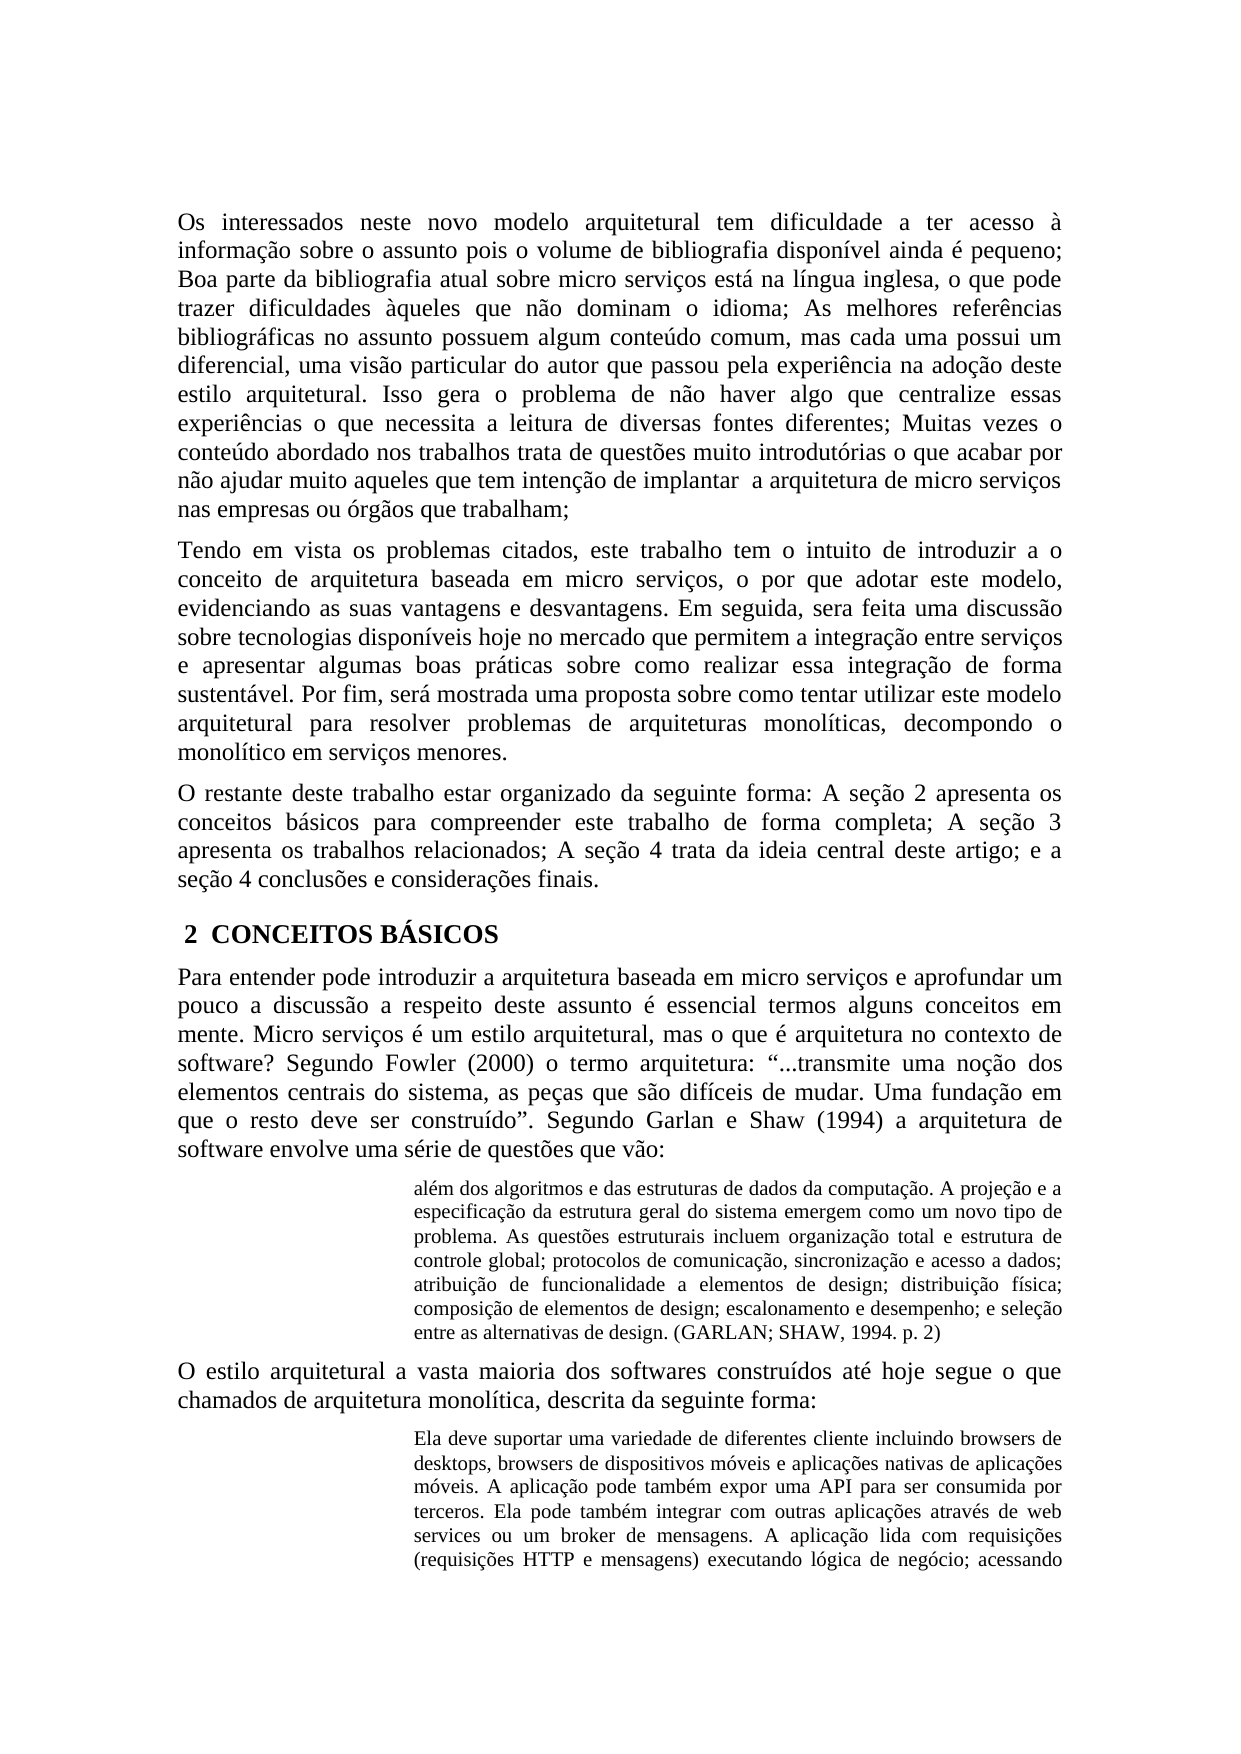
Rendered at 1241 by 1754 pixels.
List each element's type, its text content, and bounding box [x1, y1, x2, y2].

text Tendo em vista os problemas citados, este trabalho tem o intuito de introduzir a o conceito de arquitetura baseada em micro serviços, o por que adotar este modelo, evidenciando as suas vantagens e desvantagens. Em seguida, sera feita uma discussão sobre tecnologias disponíveis hoje no mercado que permitem a integração entre serviços e apresentar algumas boas práticas sobre como realizar essa integração de forma sustentável. Por fim, será mostrada uma proposta sobre como tentar utilizar este modelo arquitetural para resolver problemas de arquiteturas monolíticas, decompondo o monolítico em serviços menores. [177, 536, 1063, 766]
text Ela deve suportar uma variedade de diferentes cliente incluindo browsers de desktops, browsers de dispositivos móveis e aplicações nativas de aplicações móveis. A aplicação pode também expor uma API para ser consumida por terceros. Ela pode também integrar com outras aplicações através de web services ou um broker de mensagens. A aplicação lida com requisições (requisições HTTP e mensagens) executando lógica de negócio; acessando [413, 1426, 1063, 1571]
text além dos algoritmos e das estruturas de dados da computação. A projeção e a especificação da estrutura geral do sistema emergem como um novo tipo de problema. As questões estruturais incluem organização total e estrutura de controle global; protocolos de comunicação, sincronização e acesso a dados; atribuição de funcionalidade a elementos de design; distribuição física; composição de elementos de design; escalonamento e desempenho; e seleção entre as alternativas de design. (GARLAN; SHAW, 1994. p. 2) [413, 1175, 1063, 1344]
text O estilo arquitetural a vasta maioria dos softwares construídos até hoje segue o que chamados de arquitetura monolítica, descrita da seguinte forma: [177, 1356, 1063, 1414]
subtitle CONCEITOS BÁSICOS [177, 918, 1063, 949]
text Os interessados neste novo modelo arquitetural tem dificuldade a ter acesso à informação sobre o assunto pois o volume de bibliografia disponível ainda é pequeno; Boa parte da bibliografia atual sobre micro serviços está na língua inglesa, o que pode trazer dificuldades àqueles que não dominam o idioma; As melhores referências bibliográficas no assunto possuem algum conteúdo comum, mas cada uma possui um diferencial, uma visão particular do autor que passou pela experiência na adoção deste estilo arquitetural. Isso gera o problema de não haver algo que centralize essas experiências o que necessita a leitura de diversas fontes diferentes; Muitas vezes o conteúdo abordado nos trabalhos trata de questões muito introdutórias o que acabar por não ajudar muito aqueles que tem intenção de implantar a arquitetura de micro serviços nas empresas ou órgãos que trabalham; [177, 207, 1063, 523]
text Para entender pode introduzir a arquitetura baseada em micro serviços e aprofundar um pouco a discussão a respeito deste assunto é essencial termos alguns conceitos em mente. Micro serviços é um estilo arquitetural, mas o que é arquitetura no contexto de software? Segundo Fowler (2000) o termo arquitetura: “...transmite uma noção dos elementos centrais do sistema, as peças que são difíceis de mudar. Uma fundação em que o resto deve ser construído”. Segundo Garlan e Shaw (1994) a arquitetura de software envolve uma série de questões que vão: [177, 962, 1063, 1163]
text O restante deste trabalho estar organizado da seguinte forma: A seção 2 apresenta os conceitos básicos para compreender este trabalho de forma completa; A seção 3 apresenta os trabalhos relacionados; A seção 4 trata da ideia central deste artigo; e a seção 4 conclusões e considerações finais. [177, 778, 1063, 893]
